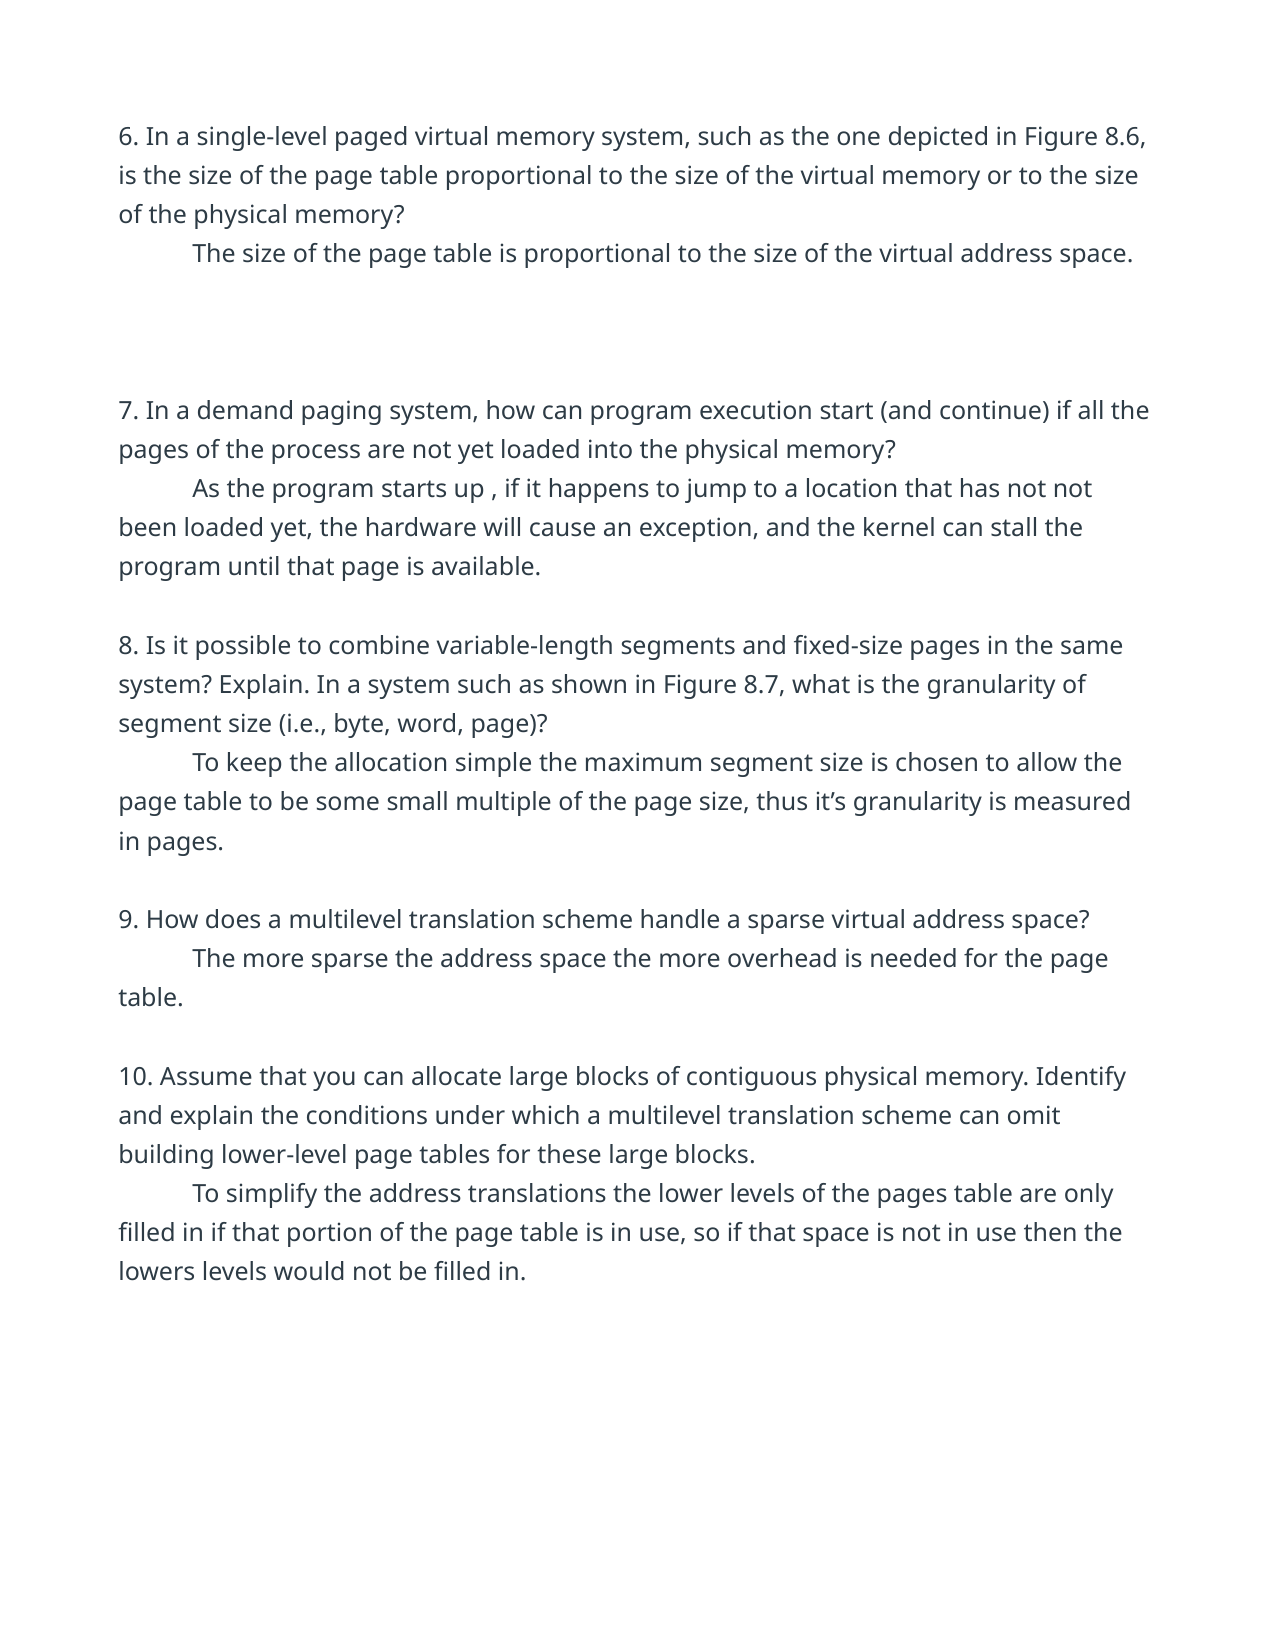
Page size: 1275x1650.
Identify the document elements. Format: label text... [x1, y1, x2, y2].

text To keep the allocation simple the maximum segment size is chosen to allow the page table to be some small multiple of the page size, thus it’s granularity is measured in pages. [118, 745, 1157, 857]
text 7. In a demand paging system, how can program execution start (and continue) if all the pages of the process are not yet loaded into the physical memory? [118, 392, 1157, 466]
text 10. Assume that you can allocate large blocks of contiguous physical memory. Identify and explain the conditions under which a multilevel translation scheme can omit building lower-level page tables for these large blocks. [118, 1058, 1157, 1171]
text 8. Is it possible to combine variable-length segments and fixed-size pages in the same system? Explain. In a system such as shown in Figure 8.7, what is the granularity of segment size (i.e., byte, word, page)? [118, 627, 1157, 740]
text 6. In a single-level paged virtual memory system, such as the one depicted in Figure 8.6, is the size of the page table proportional to the size of the virtual memory or to the size of the physical memory? [118, 118, 1157, 231]
text The size of the page table is proportional to the size of the virtual address space. [118, 236, 1157, 270]
text 9. How does a multilevel translation scheme handle a sparse virtual address space? [118, 901, 1157, 936]
text To simplify the address translations the lower levels of the pages table are only filled in if that portion of the page table is in use, so if that space is not in use then the lowers levels would not be filled in. [118, 1176, 1157, 1288]
text As the program starts up , if it happens to jump to a location that has not not been loaded yet, the hardware will cause an exception, and the kernel can stall the program until that page is available. [118, 471, 1157, 583]
text The more sparse the address space the more overhead is needed for the page table. [118, 941, 1157, 1014]
